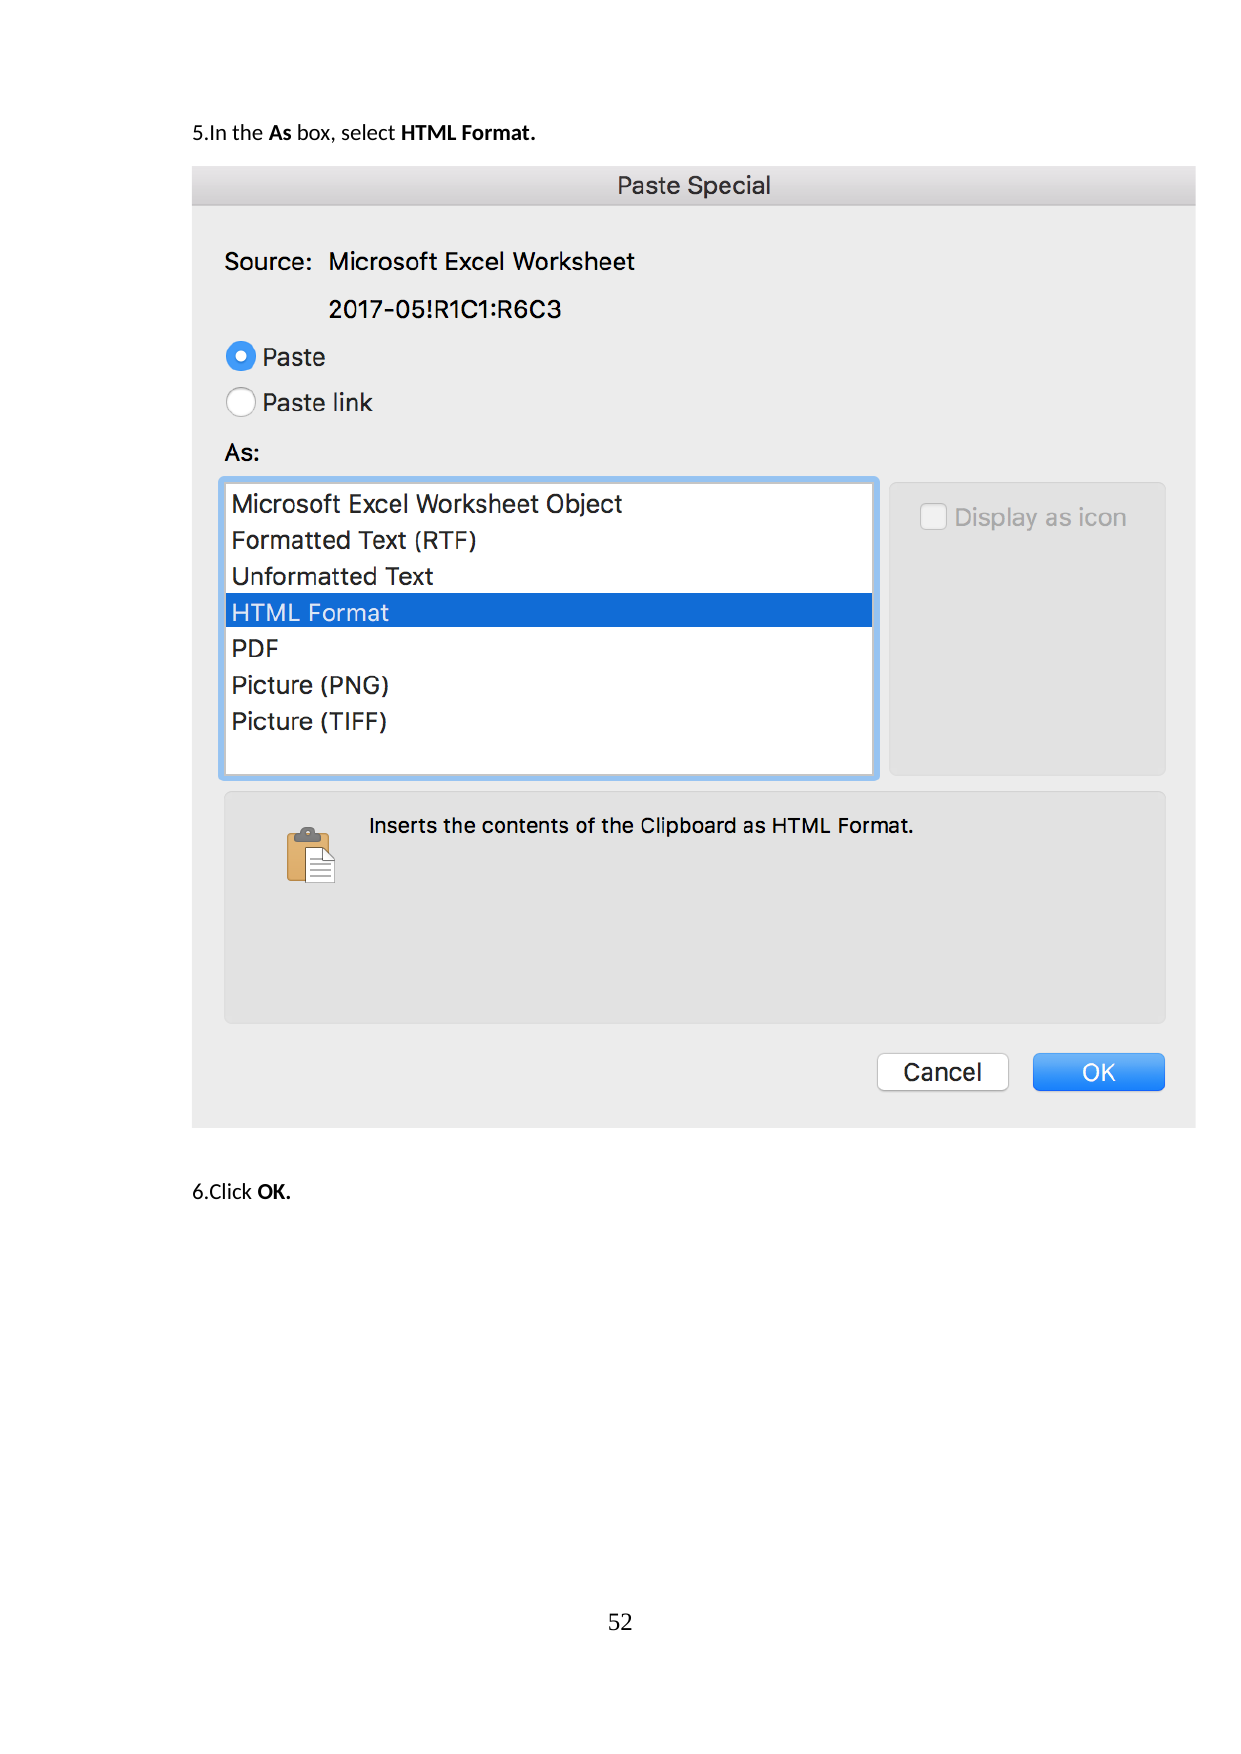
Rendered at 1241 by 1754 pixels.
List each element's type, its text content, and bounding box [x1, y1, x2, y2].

list In the As box, select HTML Format. [118, 118, 1122, 1156]
picture [191, 166, 1196, 1128]
list Click OK. [118, 1177, 1122, 1205]
